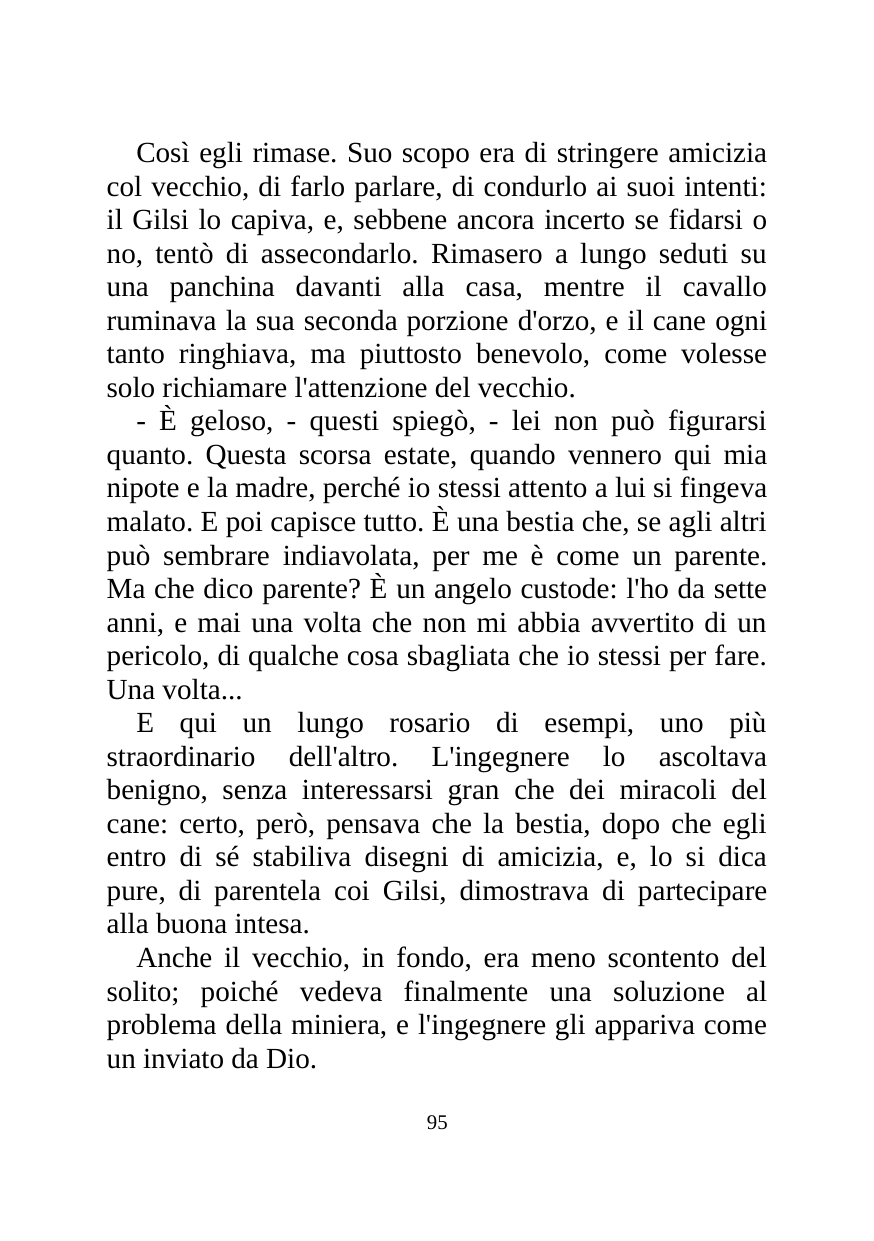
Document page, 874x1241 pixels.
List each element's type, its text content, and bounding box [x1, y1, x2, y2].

text E qui un lungo rosario di esempi, uno più straordinario dell'altro. L'ingegnere lo ascoltava benigno, senza interessarsi gran che dei miracoli del cane: certo, però, pensava che la bestia, dopo che egli entro di sé stabiliva disegni di amicizia, e, lo si dica pure, di parentela coi Gilsi, dimostrava di partecipare alla buona intesa. [106, 705, 768, 940]
text Anche il vecchio, in fondo, era meno scontento del solito; poiché vedeva finalmente una soluzione al problema della miniera, e l'ingegnere gli appariva come un inviato da Dio. [106, 940, 768, 1074]
text Così egli rimase. Suo scopo era di stringere amicizia col vecchio, di farlo parlare, di condurlo ai suoi intenti: il Gilsi lo capiva, e, sebbene ancora incerto se fidarsi o no, tentò di assecondarlo. Rimasero a lungo seduti su una panchina davanti alla casa, mentre il cavallo ruminava la sua seconda porzione d'orzo, e il cane ogni tanto ringhiava, ma piuttosto benevolo, come volesse solo richiamare l'attenzione del vecchio. [106, 135, 768, 403]
text - È geloso, - questi spiegò, - lei non può figurarsi quanto. Questa scorsa estate, quando vennero qui mia nipote e la madre, perché io stessi attento a lui si fingeva malato. E poi capisce tutto. È una bestia che, se agli altri può sembrare indiavolata, per me è come un parente. Ma che dico parente? È un angelo custode: l'ho da sette anni, e mai una volta che non mi abbia avvertito di un pericolo, di qualche cosa sbagliata che io stessi per fare. Una volta... [106, 403, 768, 705]
